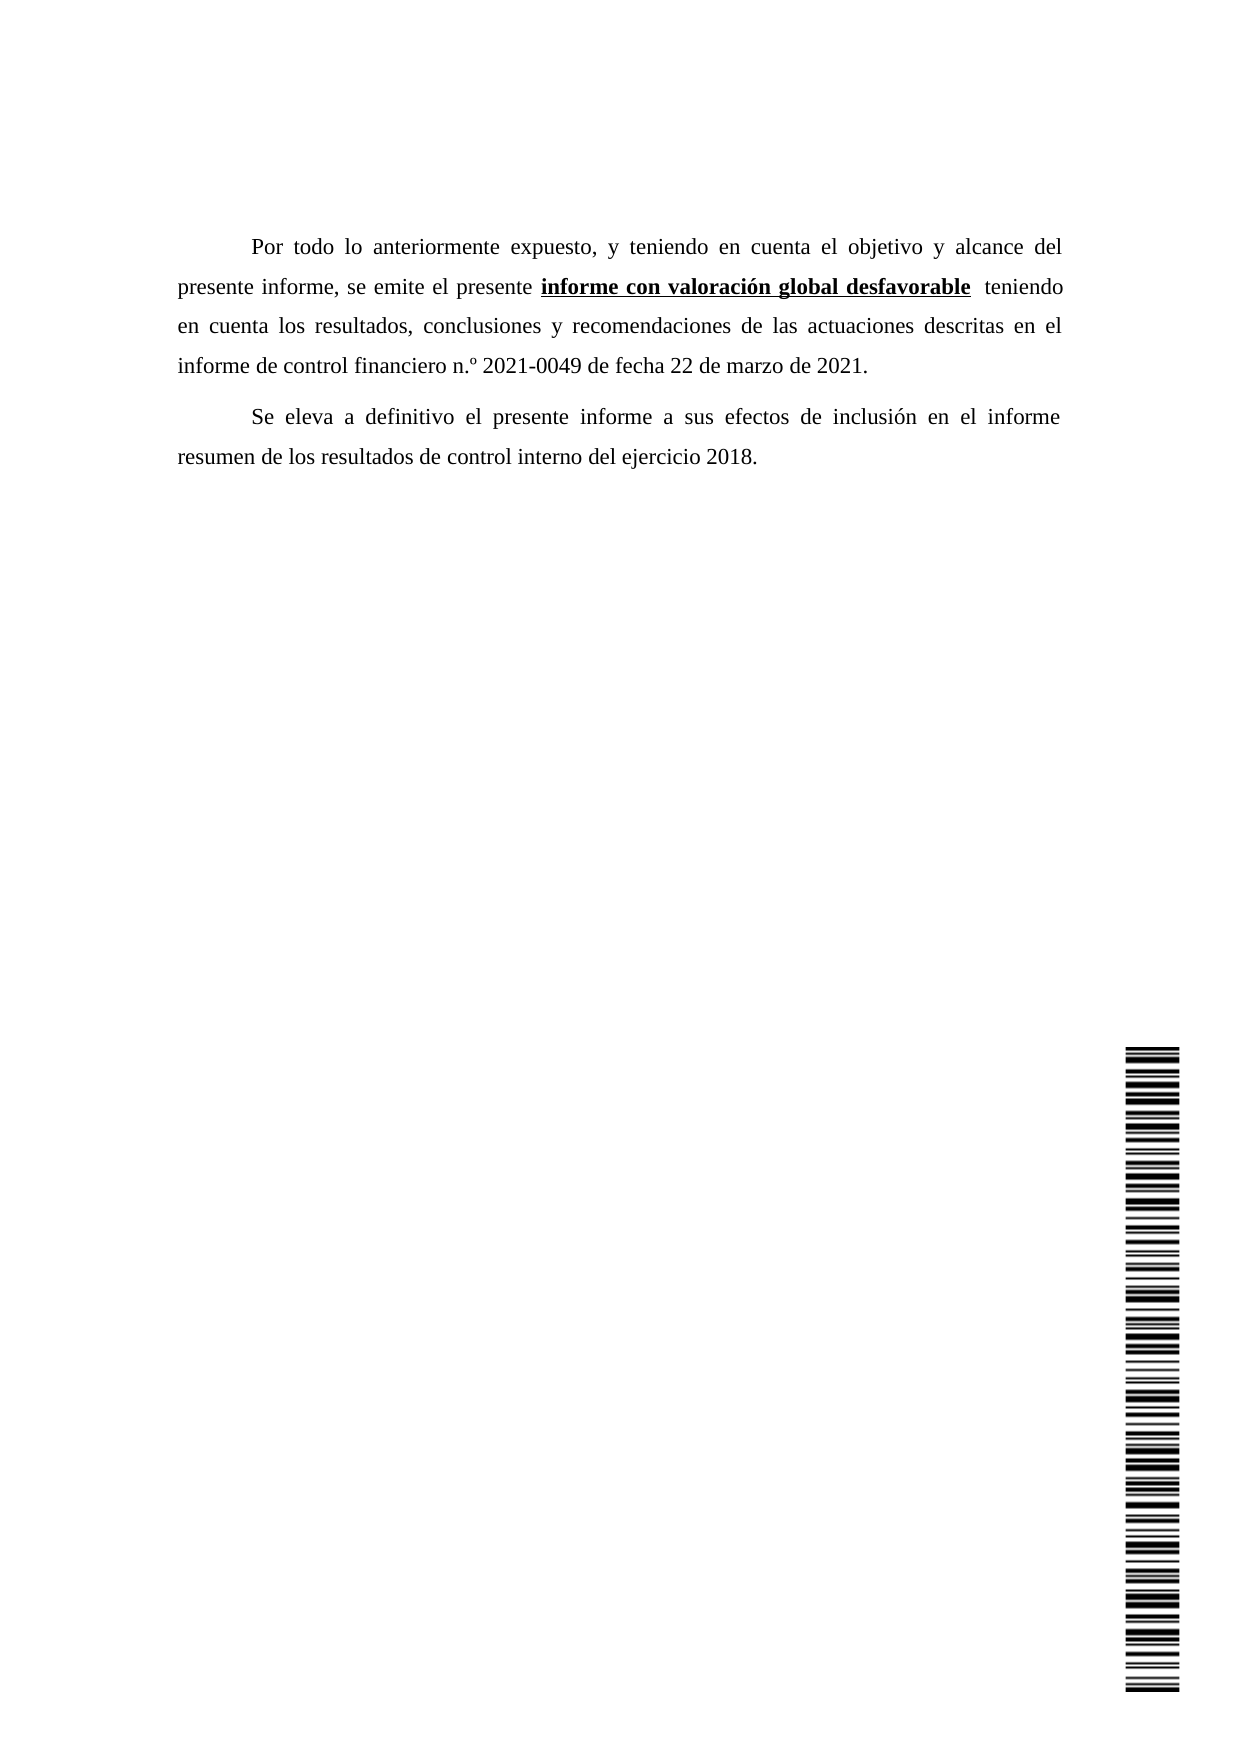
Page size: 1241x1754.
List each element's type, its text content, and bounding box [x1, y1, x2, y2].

text Se eleva a definitivo el presente informe a sus efectos de inclusión en el informe resumen de los resultados de control interno del ejercicio 2018. [177, 403, 1062, 469]
text Por todo lo anteriormente expuesto, y teniendo en cuenta el objetivo y alcance del presente informe, se emite el presente informe con valoración global desfavorable teniendo en cuenta los resultados, conclusiones y recomendaciones de las actuaciones descritas en el informe de control financiero n.º 2021-0049 de fecha 22 de marzo de 2021. [177, 233, 1063, 378]
picture [1125, 1047, 1180, 1692]
